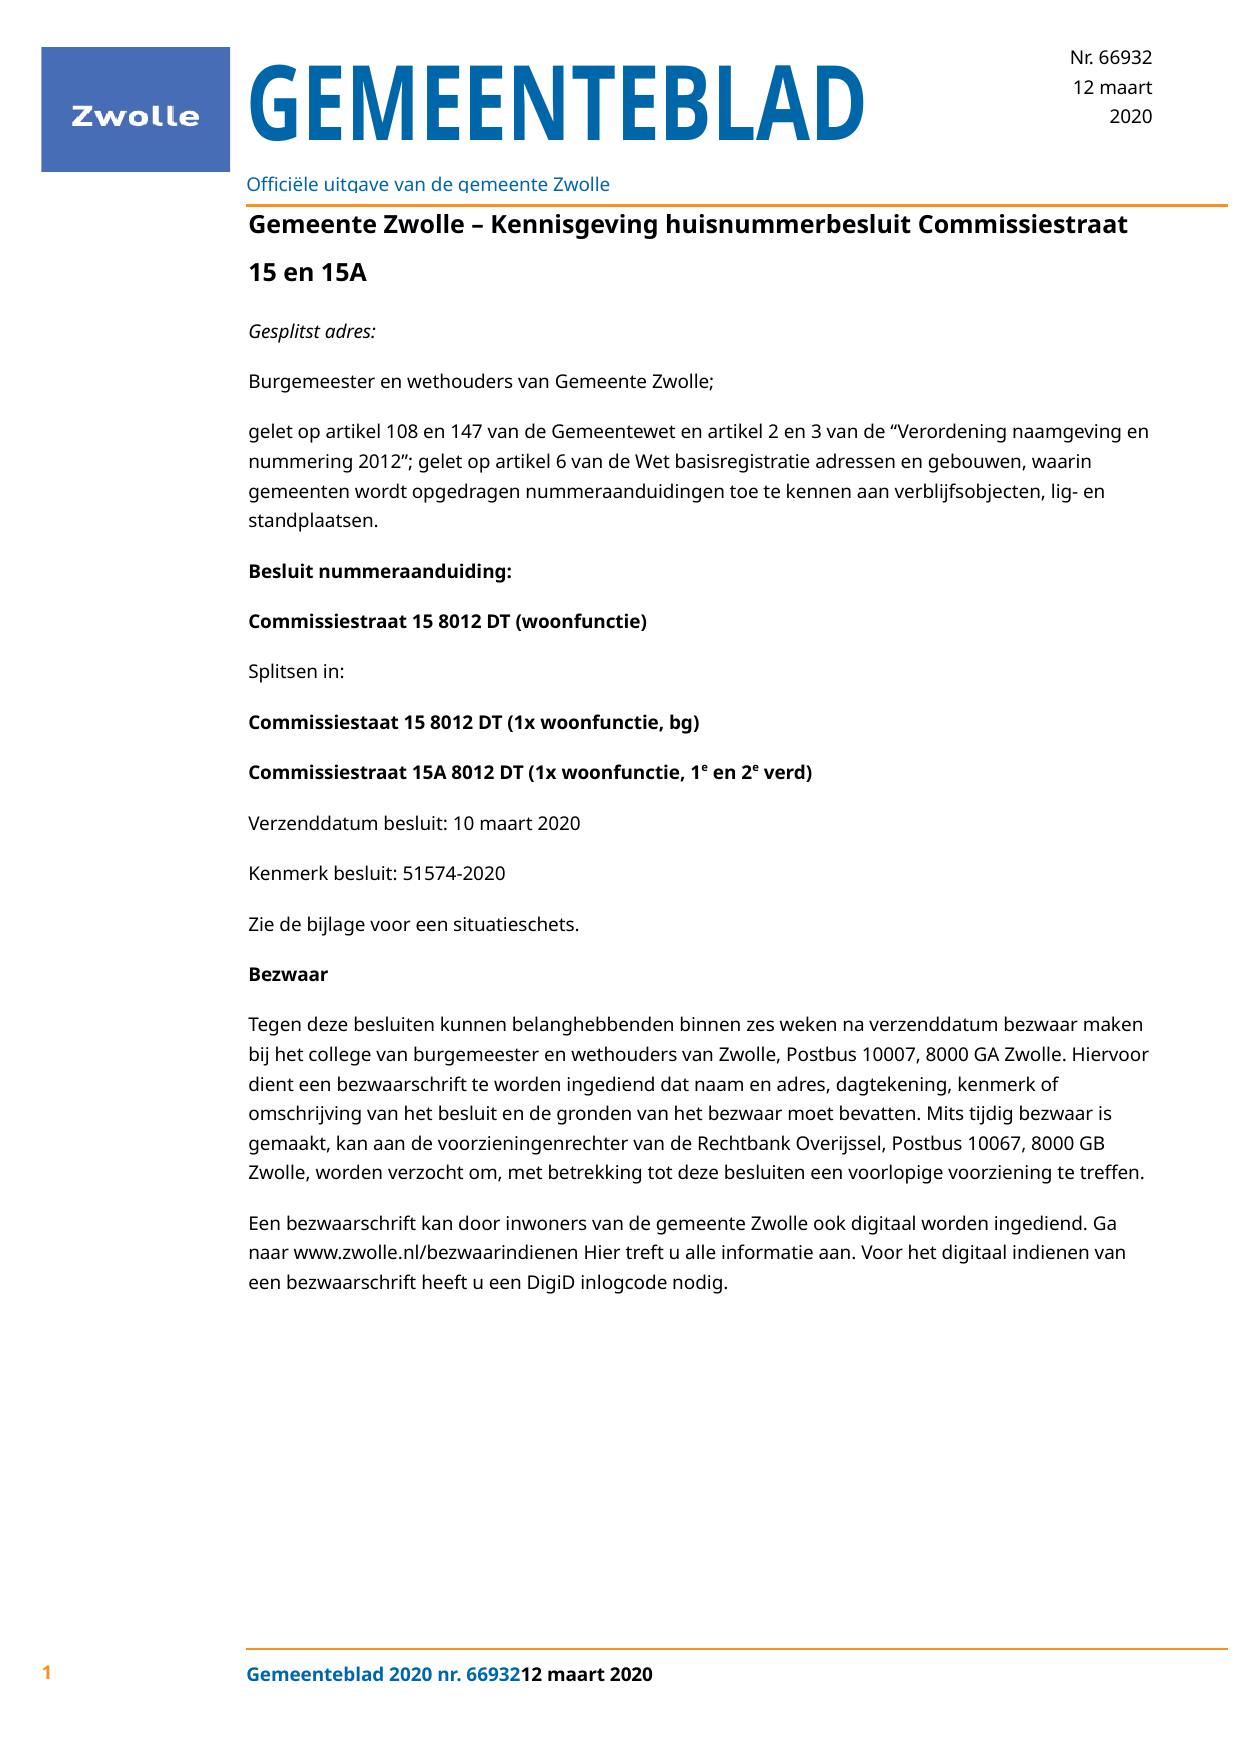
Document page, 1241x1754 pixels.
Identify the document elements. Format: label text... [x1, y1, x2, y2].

text Gesplitst adres: [248, 318, 1152, 344]
text Besluit nummeraanduiding: [248, 558, 1152, 584]
text Splitsen in: [248, 659, 1152, 684]
text Commissiestraat 15A 8012 DT (1x woonfunctie, 1e en 2e verd) [248, 759, 1152, 785]
text Commissiestraat 15 8012 DT (woonfunctie) [248, 608, 1152, 634]
text gelet op artikel 108 en 147 van de Gemeentewet en artikel 2 en 3 van de “Verordening naamgeving en nummering 2012”; gelet op artikel 6 van de Wet basisregistratie adressen en gebouwen, waarin gemeenten wordt opgedragen nummeraanduidingen toe te kennen aan verblijfsobjecten, lig- en standplaatsen. [248, 419, 1152, 533]
text Zie de bijlage voor een situatieschets. [248, 911, 1152, 937]
text Tegen deze besluiten kunnen belanghebbenden binnen zes weken na verzenddatum bezwaar maken bij het college van burgemeester en wethouders van Zwolle, Postbus 10007, 8000 GA Zwolle. Hiervoor dient een bezwaarschrift te worden ingediend dat naam en adres, dagtekening, kenmerk of omschrijving van het besluit en de gronden van het bezwaar moet bevatten. Mits tijdig bezwaar is gemaakt, kan aan de voorzieningenrechter van de Rechtbank Overijssel, Postbus 10067, 8000 GB Zwolle, worden verzocht om, met betrekking tot deze besluiten een voorlopige voorziening te treffen. [248, 1012, 1152, 1185]
text Commissiestaat 15 8012 DT (1x woonfunctie, bg) [248, 709, 1152, 735]
text Kenmerk besluit: 51574-2020 [248, 860, 1152, 886]
text Burgemeester en wethouders van Gemeente Zwolle; [248, 368, 1152, 394]
text Bezwaar [248, 961, 1152, 987]
text Een bezwaarschrift kan door inwoners van de gemeente Zwolle ook digitaal worden ingediend. Ga naar www.zwolle.nl/bezwaarindienen Hier treft u alle informatie aan. Voor het digitaal indienen van een bezwaarschrift heeft u een DigiD inlogcode nodig. [248, 1210, 1152, 1295]
text Verzenddatum besluit: 10 maart 2020 [248, 810, 1152, 836]
picture [41, 47, 231, 172]
text Gemeente Zwolle – Kennisgeving huisnummerbesluit Commissiestraat 15 en 15A [248, 207, 1152, 288]
